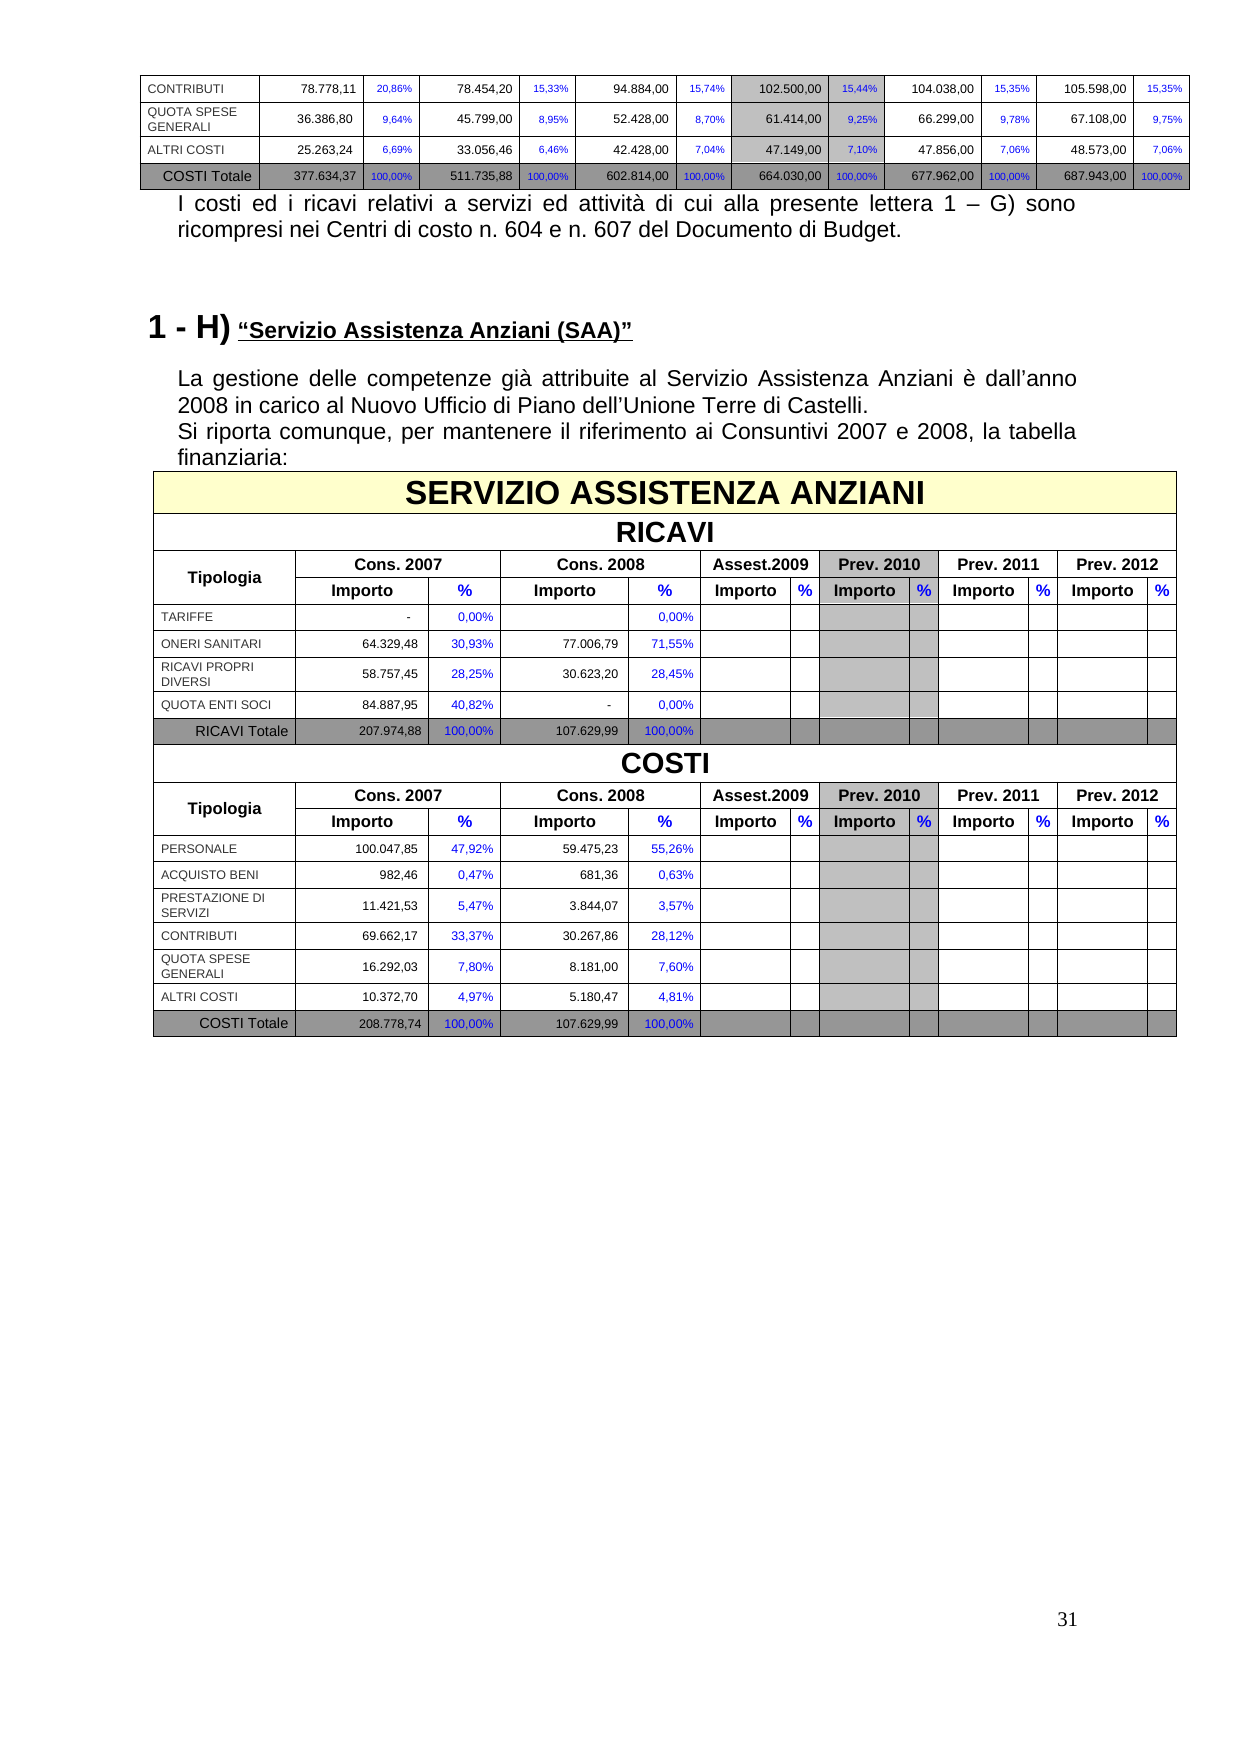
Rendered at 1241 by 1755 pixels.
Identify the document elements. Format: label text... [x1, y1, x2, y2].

table_cell % [1029, 809, 1057, 835]
table_cell [701, 950, 790, 983]
table_cell 687.943,00 [1037, 164, 1133, 189]
table_cell [820, 862, 909, 888]
table_cell 0,47% [429, 862, 500, 888]
table_cell 0,00% [429, 605, 500, 630]
table_cell Importo [296, 578, 428, 603]
table_cell 40,82% [429, 692, 500, 717]
table_cell [820, 984, 909, 1010]
table_cell [910, 923, 938, 949]
table_cell Importo [939, 809, 1028, 835]
table_cell 7,04% [677, 137, 731, 162]
table_cell 30.267,86 [501, 923, 628, 949]
table_cell 47.149,00 [732, 137, 828, 162]
table_cell [1029, 889, 1057, 922]
table_cell [1148, 950, 1176, 983]
table_cell COSTI Totale [154, 1011, 295, 1036]
table_cell Prev. 2010 [820, 783, 938, 808]
table_cell 8,95% [520, 103, 575, 136]
table_cell 511.735,88 [420, 164, 519, 189]
table_cell 69.662,17 [296, 923, 428, 949]
table_cell [1029, 923, 1057, 949]
table_cell [1058, 692, 1147, 717]
table_cell Importo [501, 809, 628, 835]
table_header SERVIZIO ASSISTENZA ANZIANI [154, 472, 1176, 513]
table_cell [939, 1011, 1028, 1036]
table_cell RICAVI [154, 514, 1176, 550]
table_cell Importo [296, 809, 428, 835]
table_cell % [629, 809, 700, 835]
table_cell 30.623,20 [501, 658, 628, 691]
table_cell 100,00% [982, 164, 1036, 189]
table_cell 10.372,70 [296, 984, 428, 1010]
table_cell % [1148, 809, 1176, 835]
table_cell Importo [1058, 809, 1147, 835]
table_cell 8,70% [677, 103, 731, 136]
table_cell [939, 984, 1028, 1010]
table_cell [701, 692, 790, 717]
table_cell [791, 719, 819, 744]
table_cell 100.047,85 [296, 836, 428, 861]
table_cell CONTRIBUTI [154, 923, 295, 949]
table_cell 11.421,53 [296, 889, 428, 922]
table_cell TARIFFE [154, 605, 295, 630]
table_cell 7,06% [982, 137, 1036, 162]
table_cell [1148, 836, 1176, 861]
table_cell [701, 836, 790, 861]
table_cell [1029, 1011, 1057, 1036]
table_cell 84.887,95 [296, 692, 428, 717]
table_cell 100,00% [364, 164, 419, 189]
table_cell Importo [1058, 578, 1147, 603]
table_cell [939, 605, 1028, 630]
table_cell Assest.2009 [701, 551, 819, 577]
table_cell 100,00% [1134, 164, 1189, 189]
table_cell 100,00% [429, 719, 500, 744]
table_cell 7,80% [429, 950, 500, 983]
table_cell 6,69% [364, 137, 419, 162]
table_cell [820, 950, 909, 983]
table_cell 100,00% [520, 164, 575, 189]
table_cell [910, 889, 938, 922]
table_cell [910, 862, 938, 888]
table_cell [1029, 836, 1057, 861]
table_cell [701, 1011, 790, 1036]
table_cell 664.030,00 [732, 164, 828, 189]
table_cell [910, 950, 938, 983]
table_cell [791, 950, 819, 983]
table_cell CONTRIBUTI [141, 76, 259, 102]
table_cell 9,64% [364, 103, 419, 136]
table_cell [791, 862, 819, 888]
table_cell - [501, 692, 628, 717]
table_cell [939, 719, 1028, 744]
table_cell 6,46% [520, 137, 575, 162]
table_cell 208.778,74 [296, 1011, 428, 1036]
table_cell 71,55% [629, 631, 700, 657]
table_cell [1058, 923, 1147, 949]
table_cell Prev. 2012 [1058, 783, 1176, 808]
table_cell 0,00% [629, 692, 700, 717]
text I costi ed i ricavi relativi a servizi ed attività di cui alla presente lettera 1 – G) sono ricompresi nei Centri di costo n. 604 e n. 607 del Documento di Budget. [177, 190, 1078, 243]
table_cell [701, 984, 790, 1010]
table_cell 982,46 [296, 862, 428, 888]
table_cell 0,63% [629, 862, 700, 888]
table_cell 45.799,00 [420, 103, 519, 136]
table_cell 16.292,03 [296, 950, 428, 983]
table_cell 66.299,00 [885, 103, 981, 136]
table_cell [910, 605, 938, 630]
table_cell 9,78% [982, 103, 1036, 136]
table_cell 5.180,47 [501, 984, 628, 1010]
table_cell [701, 631, 790, 657]
table_cell 15,35% [1134, 76, 1189, 102]
table_cell [791, 631, 819, 657]
table_cell [1058, 889, 1147, 922]
table_cell [910, 658, 938, 691]
table_cell [791, 889, 819, 922]
table_cell % [910, 578, 938, 603]
table_cell Tipologia [154, 551, 295, 603]
table_cell [910, 692, 938, 717]
table_cell 28,12% [629, 923, 700, 949]
table_cell [791, 1011, 819, 1036]
table_cell [820, 605, 909, 630]
table_cell 4,97% [429, 984, 500, 1010]
table_cell 8.181,00 [501, 950, 628, 983]
table_cell [1148, 889, 1176, 922]
table_cell 94.884,00 [576, 76, 676, 102]
table_cell 28,25% [429, 658, 500, 691]
table_cell PERSONALE [154, 836, 295, 861]
table_cell [1058, 658, 1147, 691]
table_cell [1058, 605, 1147, 630]
table_cell [1029, 631, 1057, 657]
table_cell [910, 631, 938, 657]
table_cell 3.844,07 [501, 889, 628, 922]
table_cell ACQUISTO BENI [154, 862, 295, 888]
table_cell [1029, 605, 1057, 630]
table_cell ALTRI COSTI [141, 137, 259, 162]
table_cell 20,86% [364, 76, 419, 102]
table_cell 105.598,00 [1037, 76, 1133, 102]
table_cell 377.634,37 [260, 164, 363, 189]
table_cell % [791, 578, 819, 603]
table_cell [1148, 719, 1176, 744]
table_cell RICAVI PROPRI DIVERSI [154, 658, 295, 691]
text Si riporta comunque, per mantenere il riferimento ai Consuntivi 2007 e 2008, la tabella finanziaria: [177, 418, 1078, 471]
table_cell 52.428,00 [576, 103, 676, 136]
table_cell [939, 692, 1028, 717]
table_cell [939, 889, 1028, 922]
table_cell [1058, 950, 1147, 983]
table_cell Importo [939, 578, 1028, 603]
text 1 - H) “Servizio Assistenza Anziani (SAA)” [148, 308, 1078, 346]
table_cell 15,33% [520, 76, 575, 102]
table_cell 25.263,24 [260, 137, 363, 162]
table_cell 107.629,99 [501, 719, 628, 744]
table_cell [910, 836, 938, 861]
table_cell [939, 862, 1028, 888]
table_cell 61.414,00 [732, 103, 828, 136]
table_cell Prev. 2011 [939, 783, 1057, 808]
table_cell % [910, 809, 938, 835]
table_cell ALTRI COSTI [154, 984, 295, 1010]
table_cell 78.778,11 [260, 76, 363, 102]
table_cell [791, 836, 819, 861]
table_cell [1148, 658, 1176, 691]
table_cell 33.056,46 [420, 137, 519, 162]
table_cell [791, 692, 819, 717]
table_cell [910, 984, 938, 1010]
table_cell 104.038,00 [885, 76, 981, 102]
table_cell 207.974,88 [296, 719, 428, 744]
table_cell Importo [701, 809, 790, 835]
table_cell % [429, 578, 500, 603]
table_cell 7,06% [1134, 137, 1189, 162]
table_cell Importo [820, 578, 909, 603]
table_cell [1029, 862, 1057, 888]
table_cell [1148, 1011, 1176, 1036]
table_cell [820, 658, 909, 691]
table_cell 48.573,00 [1037, 137, 1133, 162]
table_cell [1148, 692, 1176, 717]
table_cell 42.428,00 [576, 137, 676, 162]
table_cell % [629, 578, 700, 603]
table_cell RICAVI Totale [154, 719, 295, 744]
table_cell % [791, 809, 819, 835]
table_cell 33,37% [429, 923, 500, 949]
table_cell Cons. 2008 [501, 783, 700, 808]
table_cell [1058, 1011, 1147, 1036]
table_cell 64.329,48 [296, 631, 428, 657]
table_cell [791, 923, 819, 949]
table_cell [501, 605, 628, 630]
table_cell [1058, 862, 1147, 888]
table_cell 100,00% [429, 1011, 500, 1036]
table_cell [701, 889, 790, 922]
table_cell 100,00% [677, 164, 731, 189]
table_cell Prev. 2012 [1058, 551, 1176, 577]
table_cell [1148, 605, 1176, 630]
table_cell [939, 950, 1028, 983]
table_cell [820, 889, 909, 922]
table_cell QUOTA SPESE GENERALI [141, 103, 259, 136]
table_cell [1029, 658, 1057, 691]
table_cell [820, 692, 909, 717]
table_cell [1058, 631, 1147, 657]
table_cell 100,00% [629, 719, 700, 744]
table_cell [701, 658, 790, 691]
table_cell [910, 1011, 938, 1036]
table_cell - [296, 605, 428, 630]
table_cell 4,81% [629, 984, 700, 1010]
table_cell 9,25% [829, 103, 884, 136]
table_cell 7,10% [829, 137, 884, 162]
table_cell % [429, 809, 500, 835]
table_cell [701, 605, 790, 630]
text La gestione delle competenze già attribuite al Servizio Assistenza Anziani è dall’anno 2008 in carico al Nuovo Ufficio di Piano dell’Unione Terre di Castelli. [177, 365, 1078, 418]
table_cell [701, 923, 790, 949]
table_cell 78.454,20 [420, 76, 519, 102]
table_cell [791, 605, 819, 630]
table_cell [1058, 719, 1147, 744]
table_cell Assest.2009 [701, 783, 819, 808]
table_cell 0,00% [629, 605, 700, 630]
table_cell [820, 836, 909, 861]
table_cell 47.856,00 [885, 137, 981, 162]
table_cell 15,35% [982, 76, 1036, 102]
table_cell Cons. 2008 [501, 551, 700, 577]
table_cell 5,47% [429, 889, 500, 922]
table_cell [939, 836, 1028, 861]
table_cell 100,00% [629, 1011, 700, 1036]
table_cell 58.757,45 [296, 658, 428, 691]
table_cell [820, 1011, 909, 1036]
table_cell ONERI SANITARI [154, 631, 295, 657]
table_cell [1148, 631, 1176, 657]
table_cell 602.814,00 [576, 164, 676, 189]
table_cell 28,45% [629, 658, 700, 691]
table_cell [820, 631, 909, 657]
table_cell [1148, 984, 1176, 1010]
table_cell [939, 923, 1028, 949]
table_cell 100,00% [829, 164, 884, 189]
table_cell Importo [701, 578, 790, 603]
table_cell Importo [501, 578, 628, 603]
table_cell Cons. 2007 [296, 783, 500, 808]
table_cell QUOTA SPESE GENERALI [154, 950, 295, 983]
table_cell 677.962,00 [885, 164, 981, 189]
table_cell [1148, 862, 1176, 888]
table_cell 102.500,00 [732, 76, 828, 102]
table_cell [1029, 692, 1057, 717]
table_cell [939, 658, 1028, 691]
table_cell COSTI [154, 745, 1176, 782]
table_cell [1029, 950, 1057, 983]
table_cell [791, 984, 819, 1010]
table_cell [701, 719, 790, 744]
table_cell Prev. 2010 [820, 551, 938, 577]
table_cell QUOTA ENTI SOCI [154, 692, 295, 717]
table_cell 7,60% [629, 950, 700, 983]
table_cell 15,44% [829, 76, 884, 102]
table_cell Importo [820, 809, 909, 835]
table_cell 36.386,80 [260, 103, 363, 136]
table_cell [791, 658, 819, 691]
table_cell 59.475,23 [501, 836, 628, 861]
table_cell 107.629,99 [501, 1011, 628, 1036]
table_cell [1058, 984, 1147, 1010]
table_cell 55,26% [629, 836, 700, 861]
table_cell % [1148, 578, 1176, 603]
table_cell COSTI Totale [141, 164, 259, 189]
table_cell Tipologia [154, 783, 295, 835]
table_cell [1029, 984, 1057, 1010]
table_cell PRESTAZIONE DI SERVIZI [154, 889, 295, 922]
table_cell [1058, 836, 1147, 861]
table_cell [820, 719, 909, 744]
table_cell 47,92% [429, 836, 500, 861]
table_cell Cons. 2007 [296, 551, 500, 577]
table_cell 30,93% [429, 631, 500, 657]
table_cell [820, 923, 909, 949]
table_cell Prev. 2011 [939, 551, 1057, 577]
table_cell 77.006,79 [501, 631, 628, 657]
table_cell 9,75% [1134, 103, 1189, 136]
table_cell 3,57% [629, 889, 700, 922]
table_cell [1148, 923, 1176, 949]
table_cell 67.108,00 [1037, 103, 1133, 136]
table_cell [939, 631, 1028, 657]
table_cell [1029, 719, 1057, 744]
table_cell % [1029, 578, 1057, 603]
table_cell [910, 719, 938, 744]
table_cell [701, 862, 790, 888]
table_cell 681,36 [501, 862, 628, 888]
table_cell 15,74% [677, 76, 731, 102]
